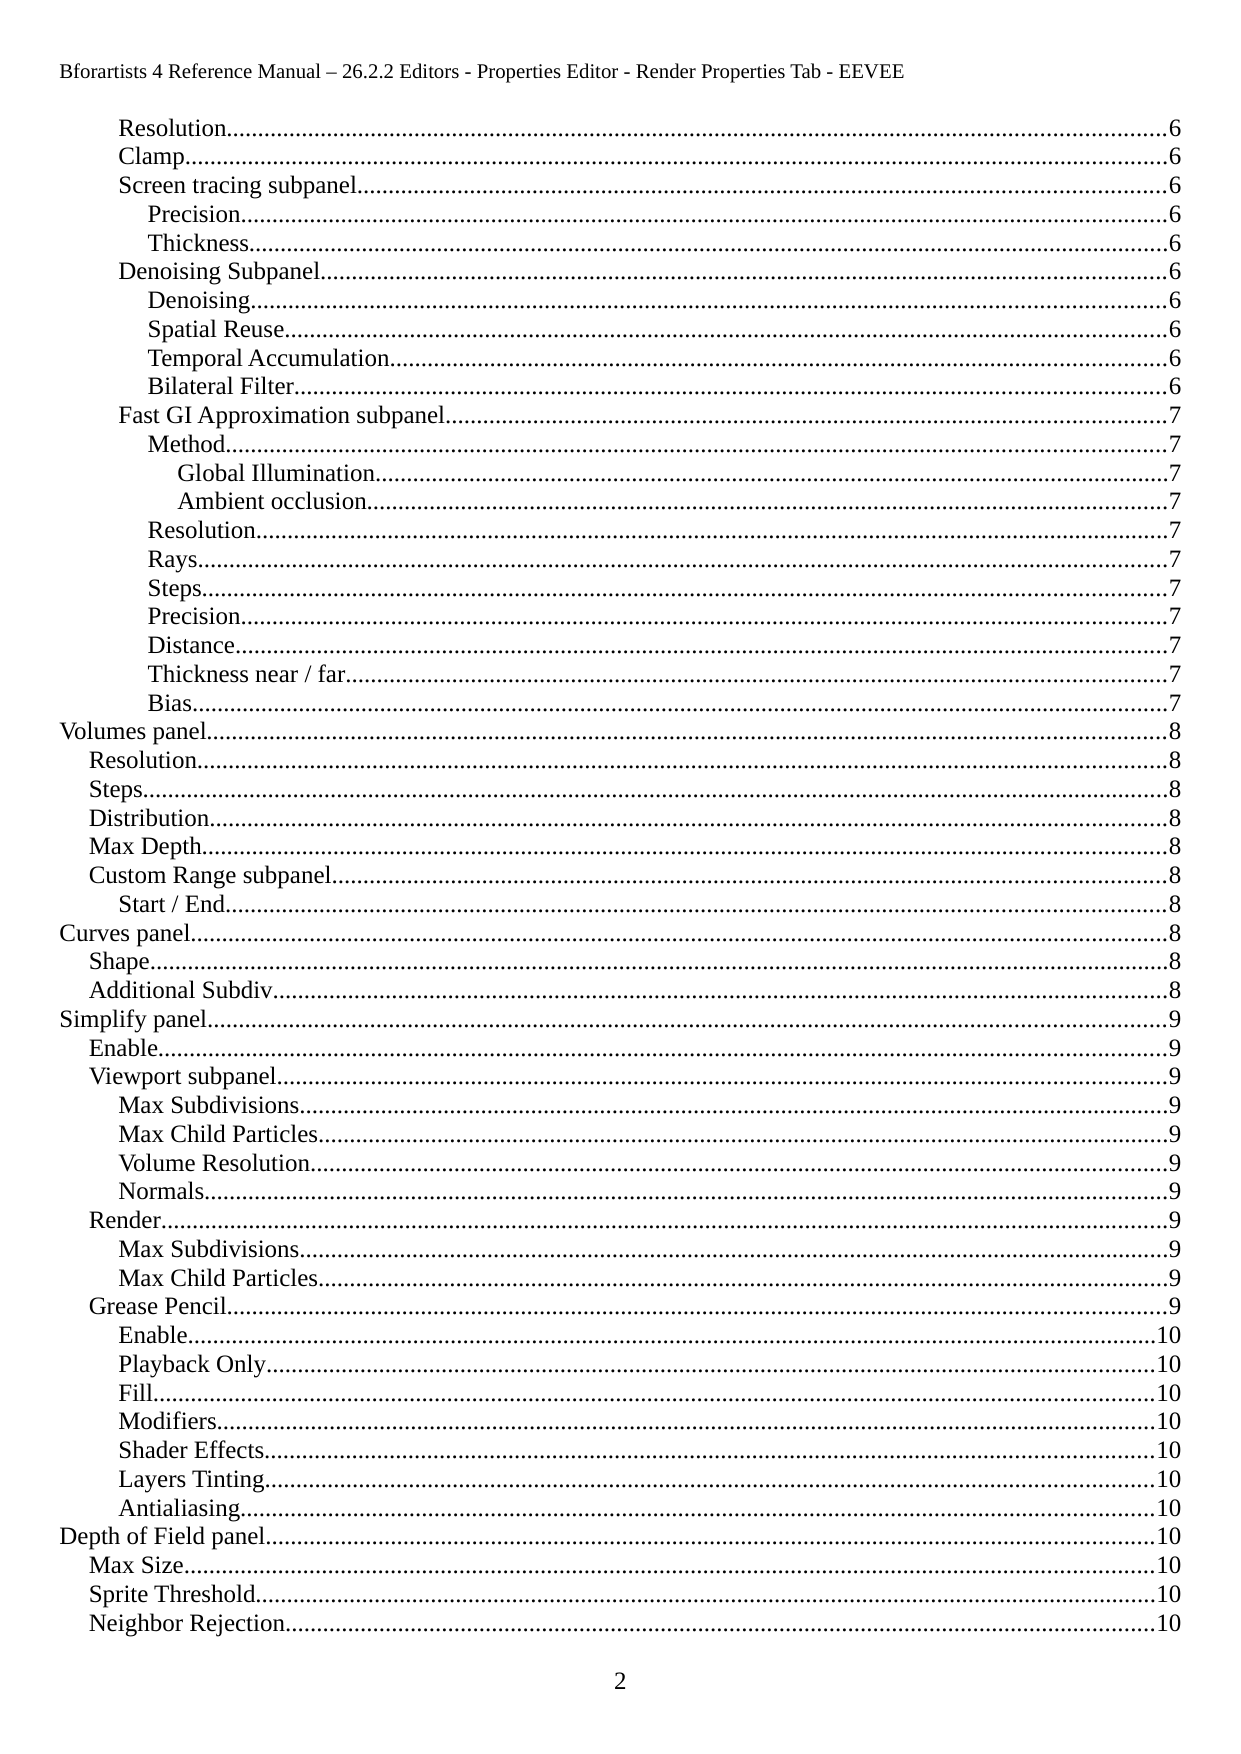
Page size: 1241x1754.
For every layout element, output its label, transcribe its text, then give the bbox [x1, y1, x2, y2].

text Max Child Particles 9 [118, 1119, 1181, 1148]
text Volumes panel 8 [59, 716, 1181, 745]
text Additional Subdiv 8 [88, 975, 1181, 1004]
text Bias 7 [147, 688, 1181, 716]
text Shape 8 [88, 946, 1181, 975]
text Max Child Particles 9 [118, 1263, 1181, 1291]
text Grease Pencil 9 [88, 1291, 1181, 1320]
text Spatial Reuse 6 [147, 314, 1181, 343]
text Clamp 6 [118, 141, 1181, 170]
text Rays 7 [147, 544, 1181, 573]
text Denoising 6 [147, 285, 1181, 314]
text Layers Tinting 10 [118, 1464, 1181, 1493]
text Viewport subpanel 9 [88, 1061, 1181, 1090]
text Fill 10 [118, 1378, 1181, 1406]
text Render 9 [88, 1205, 1181, 1234]
text Resolution 7 [147, 515, 1181, 544]
text Precision 7 [147, 601, 1181, 630]
text Distribution 8 [88, 803, 1181, 831]
text Modifiers 10 [118, 1406, 1181, 1435]
text Max Subdivisions 9 [118, 1234, 1181, 1263]
text Thickness 6 [147, 228, 1181, 256]
text Custom Range subpanel 8 [88, 860, 1181, 889]
text Steps 8 [88, 774, 1181, 803]
text Distance 7 [147, 630, 1181, 659]
text Resolution 6 [118, 113, 1181, 141]
text Sprite Threshold 10 [88, 1579, 1181, 1608]
text Enable 10 [118, 1320, 1181, 1349]
text Enable 9 [88, 1033, 1181, 1061]
text Method 7 [147, 429, 1181, 458]
text Precision 6 [147, 199, 1181, 228]
text Thickness near / far 7 [147, 659, 1181, 688]
text Steps 7 [147, 573, 1181, 601]
text Screen tracing subpanel 6 [118, 170, 1181, 199]
text Depth of Field panel 10 [59, 1521, 1181, 1550]
text Max Size 10 [88, 1550, 1181, 1579]
text Temporal Accumulation 6 [147, 343, 1181, 371]
text Resolution 8 [88, 745, 1181, 774]
text Max Depth 8 [88, 831, 1181, 860]
text Ambient occlusion 7 [177, 486, 1181, 515]
text Max Subdivisions 9 [118, 1090, 1181, 1119]
text Neighbor Rejection 10 [88, 1608, 1181, 1636]
text Normals 9 [118, 1176, 1181, 1205]
text Volume Resolution 9 [118, 1148, 1181, 1176]
text Denoising Subpanel 6 [118, 256, 1181, 285]
text Bilateral Filter 6 [147, 371, 1181, 400]
text Simplify panel 9 [59, 1004, 1181, 1033]
text Global Illumination 7 [177, 458, 1181, 486]
text Curves panel 8 [59, 918, 1181, 946]
text Playback Only 10 [118, 1349, 1181, 1378]
text Fast GI Approximation subpanel 7 [118, 400, 1181, 429]
text Start / End 8 [118, 889, 1181, 918]
text Shader Effects 10 [118, 1435, 1181, 1464]
text Antialiasing 10 [118, 1493, 1181, 1521]
